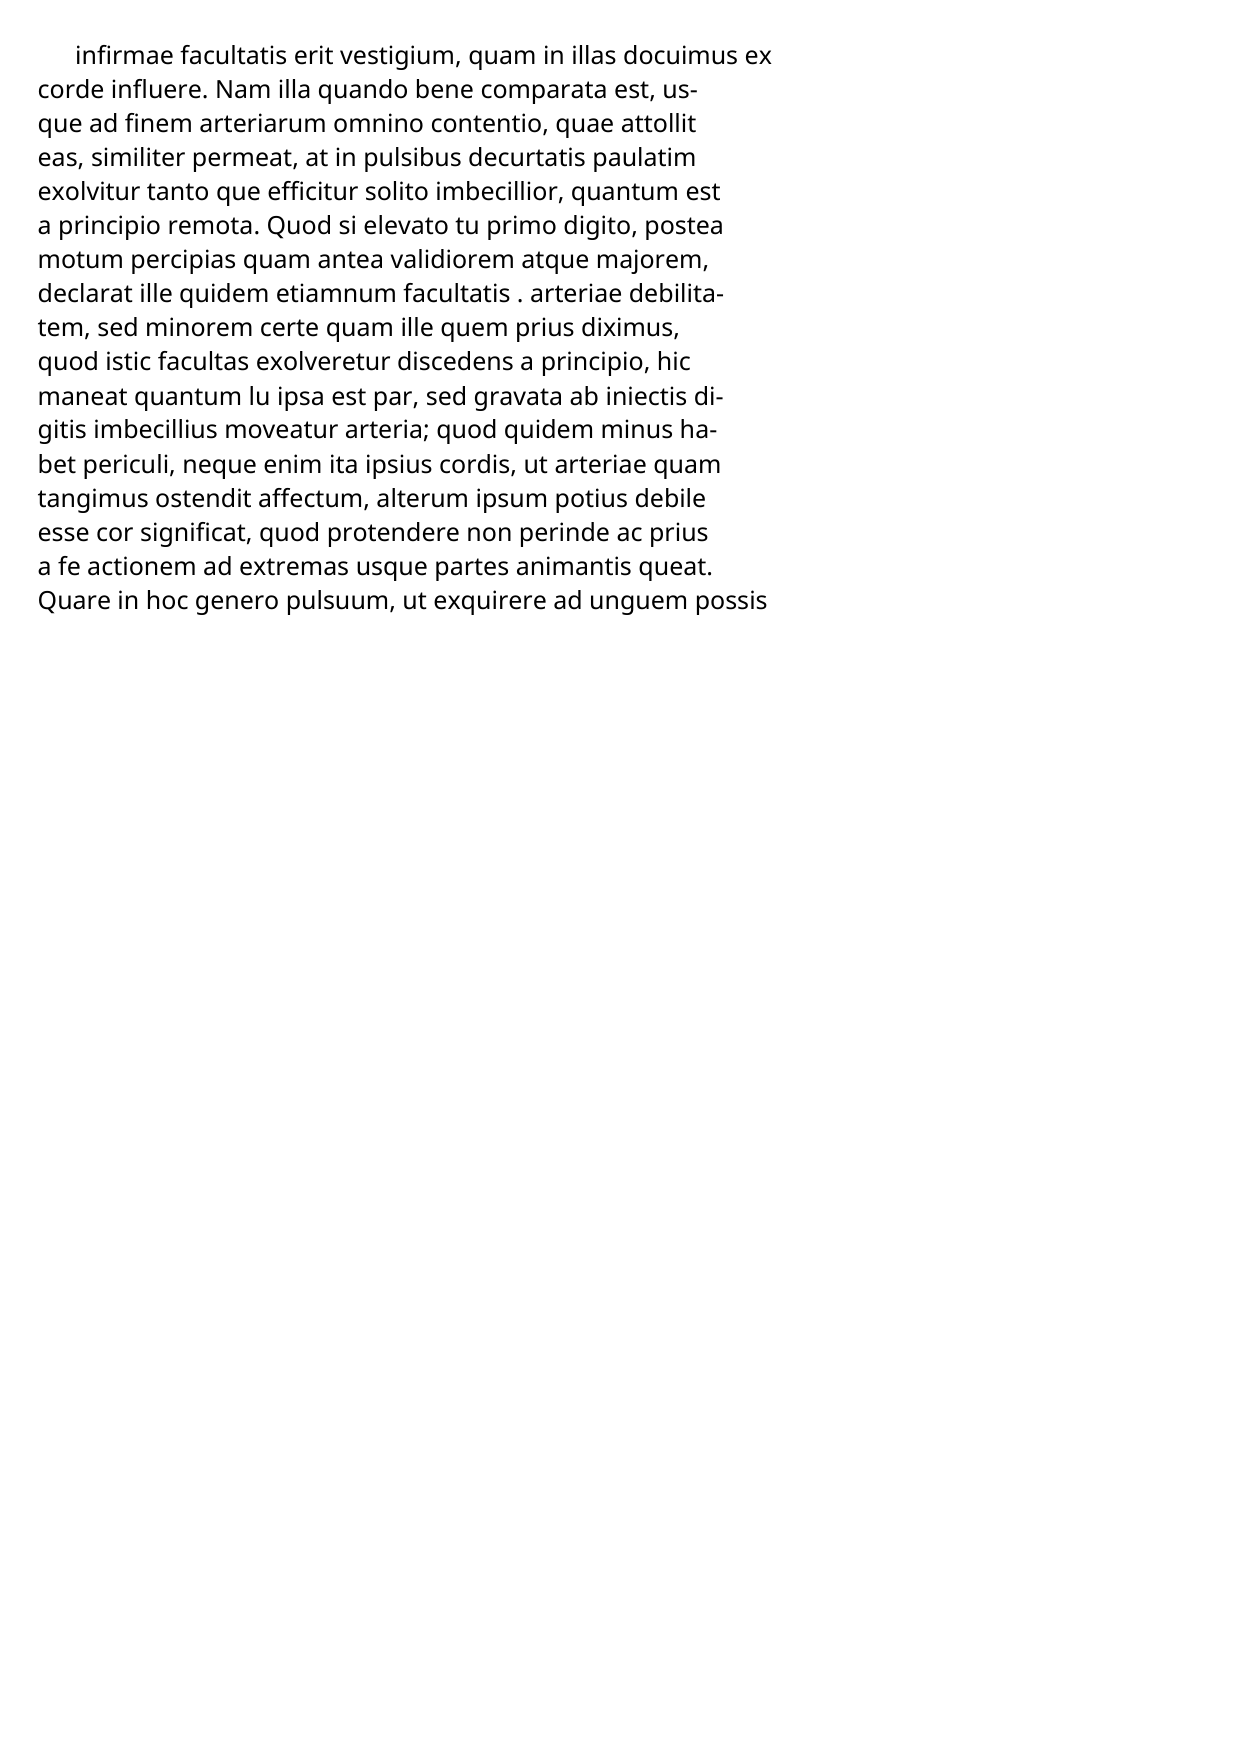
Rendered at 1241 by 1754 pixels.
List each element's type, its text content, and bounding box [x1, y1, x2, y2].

text infirmae facultatis erit vestigium, quam in illas docuimus ex corde influere. Nam illa quando bene comparata est, us- que ad finem arteriarum omnino contentio, quae attollit eas, similiter permeat, at in pulsibus decurtatis paulatim exolvitur tanto que efficitur solito imbecillior, quantum est a principio remota. Quod si elevato tu primo digito, postea motum percipias quam antea validiorem atque majorem, declarat ille quidem etiamnum facultatis . arteriae debilita- tem, sed minorem certe quam ille quem prius diximus, quod istic facultas exolveretur discedens a principio, hic maneat quantum lu ipsa est par, sed gravata ab iniectis di- gitis imbecillius moveatur arteria; quod quidem minus ha- bet periculi, neque enim ita ipsius cordis, ut arteriae quam tangimus ostendit affectum, alterum ipsum potius debile esse cor significat, quod protendere non perinde ac prius a fe actionem ad extremas usque partes animantis queat. Quare in hoc genero pulsuum, ut exquirere ad unguem possis [37, 37, 1203, 617]
